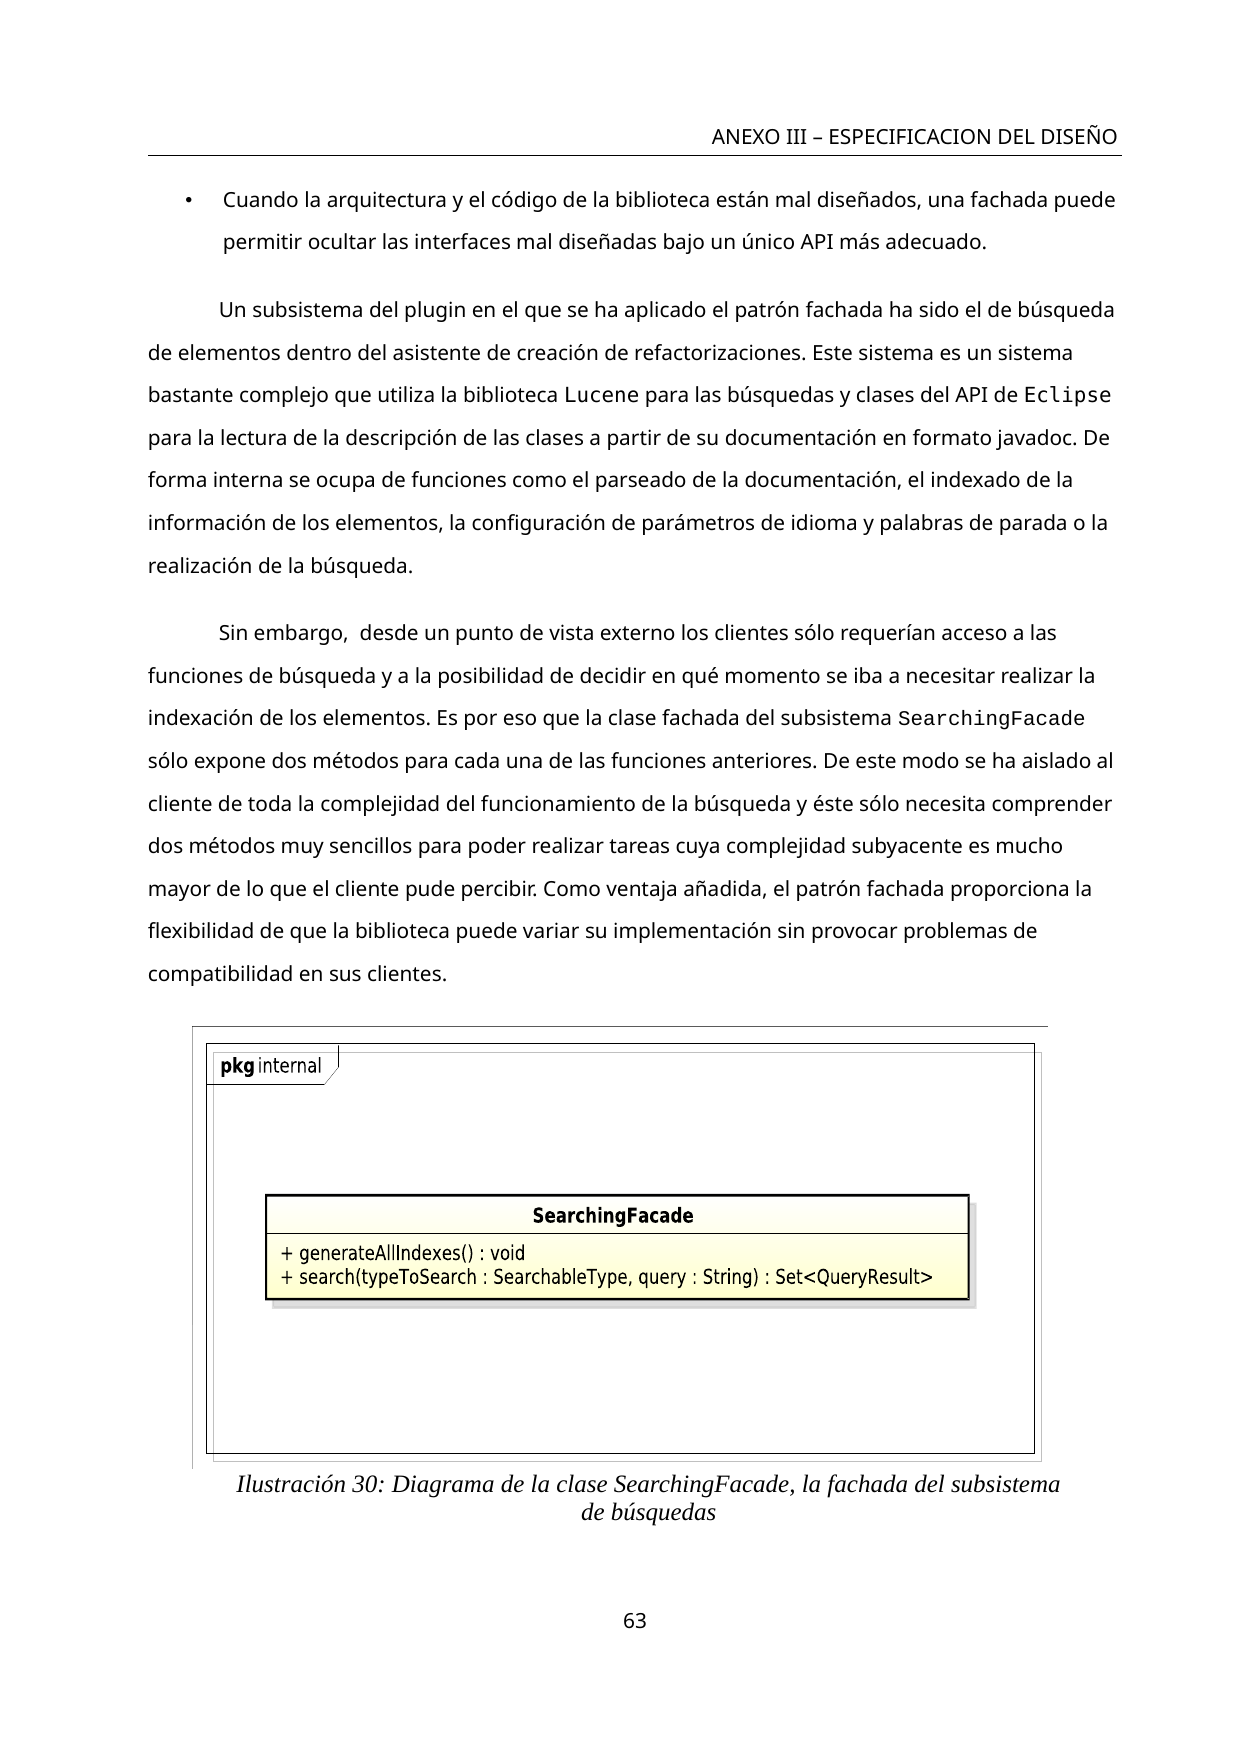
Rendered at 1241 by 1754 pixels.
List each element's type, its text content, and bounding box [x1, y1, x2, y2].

text Ilustración 30: Diagrama de la clase SearchingFacade, la fachada del subsistema de búsquedas [228, 1039, 1072, 1526]
text Un subsistema del plugin en el que se ha aplicado el patrón fachada ha sido el de búsqueda de elementos dentro del asistente de creación de refactorizaciones. Este sistema es un sistema bastante complejo que utiliza la biblioteca Lucene para las búsquedas y clases del API de Eclipse para la lectura de la descripción de las clases a partir de su documentación en formato javadoc. De forma interna se ocupa de funciones como el parseado de la documentación, el indexado de la información de los elementos, la configuración de parámetros de idioma y palabras de parada o la realización de la búsqueda. [148, 295, 1122, 579]
list Cuando la arquitectura y el código de la biblioteca están mal diseñados, una fachada puede permitir ocultar las interfaces mal diseñadas bajo un único API más adecuado. [185, 185, 1122, 256]
text Sin embargo, desde un punto de vista externo los clientes sólo requerían acceso a las funciones de búsqueda y a la posibilidad de decidir en qué momento se iba a necesitar realizar la indexación de los elementos. Es por eso que la clase fachada del subsistema SearchingFacade sólo expone dos métodos para cada una de las funciones anteriores. De este modo se ha aislado al cliente de toda la complejidad del funcionamiento de la búsqueda y éste sólo necesita comprender dos métodos muy sencillos para poder realizar tareas cuya complejidad subyacente es mucho mayor de lo que el cliente pude percibir. Como ventaja añadida, el patrón fachada proporciona la flexibilidad de que la biblioteca puede variar su implementación sin provocar problemas de compatibilidad en sus clientes. [148, 618, 1122, 988]
